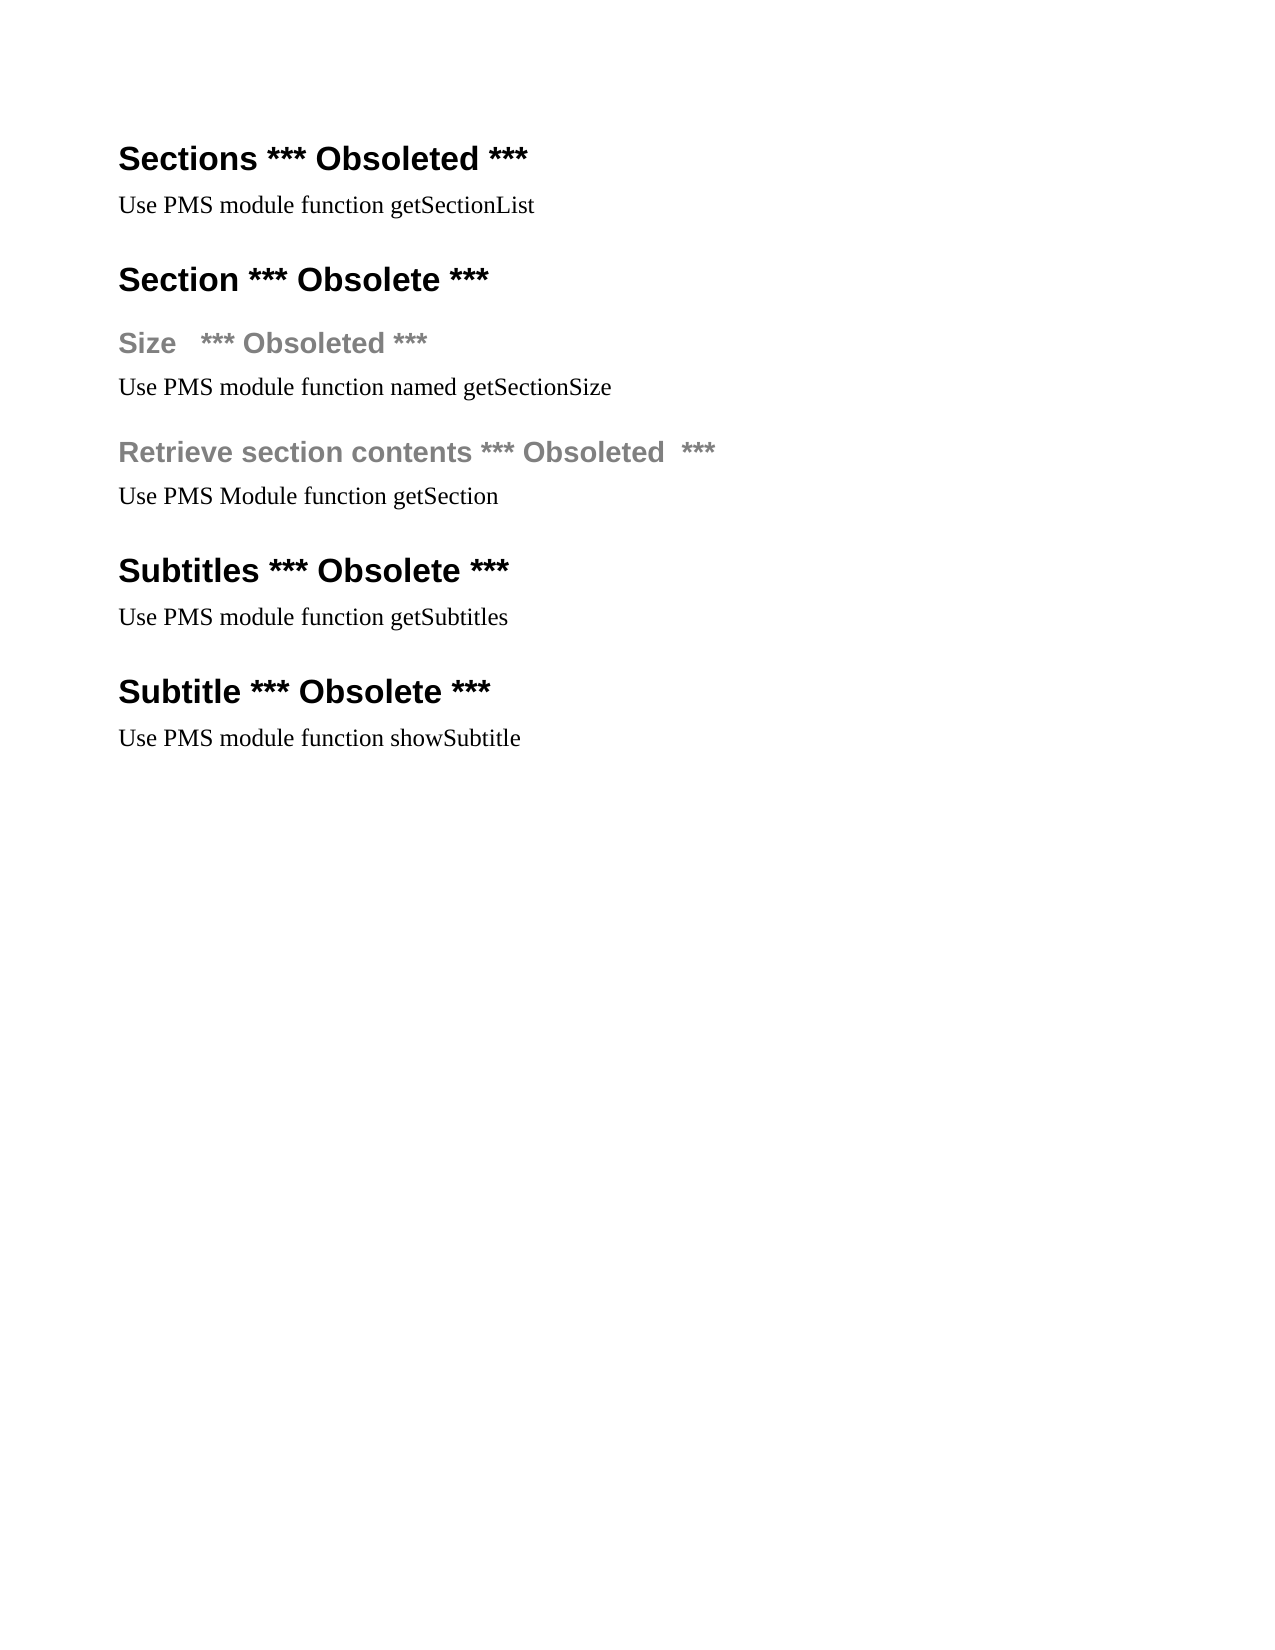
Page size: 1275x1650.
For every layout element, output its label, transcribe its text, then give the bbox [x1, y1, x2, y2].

text Use PMS module function named getSectionSize [118, 372, 1157, 401]
text Use PMS Module function getSection [118, 481, 1157, 510]
subtitle Section *** Obsolete *** [118, 260, 1157, 299]
subtitle Sections *** Obsoleted *** [118, 139, 1157, 178]
text Use PMS module function showSubtitle [118, 723, 1157, 752]
subtitle Subtitles *** Obsolete *** [118, 551, 1157, 590]
text Use PMS module function getSubtitles [118, 602, 1157, 631]
subtitle Subtitle *** Obsolete *** [118, 672, 1157, 711]
text Use PMS module function getSectionList [118, 190, 1157, 219]
subtitle Retrieve section contents *** Obsoleted *** [118, 435, 1157, 469]
subtitle Size *** Obsoleted *** [118, 326, 1157, 359]
